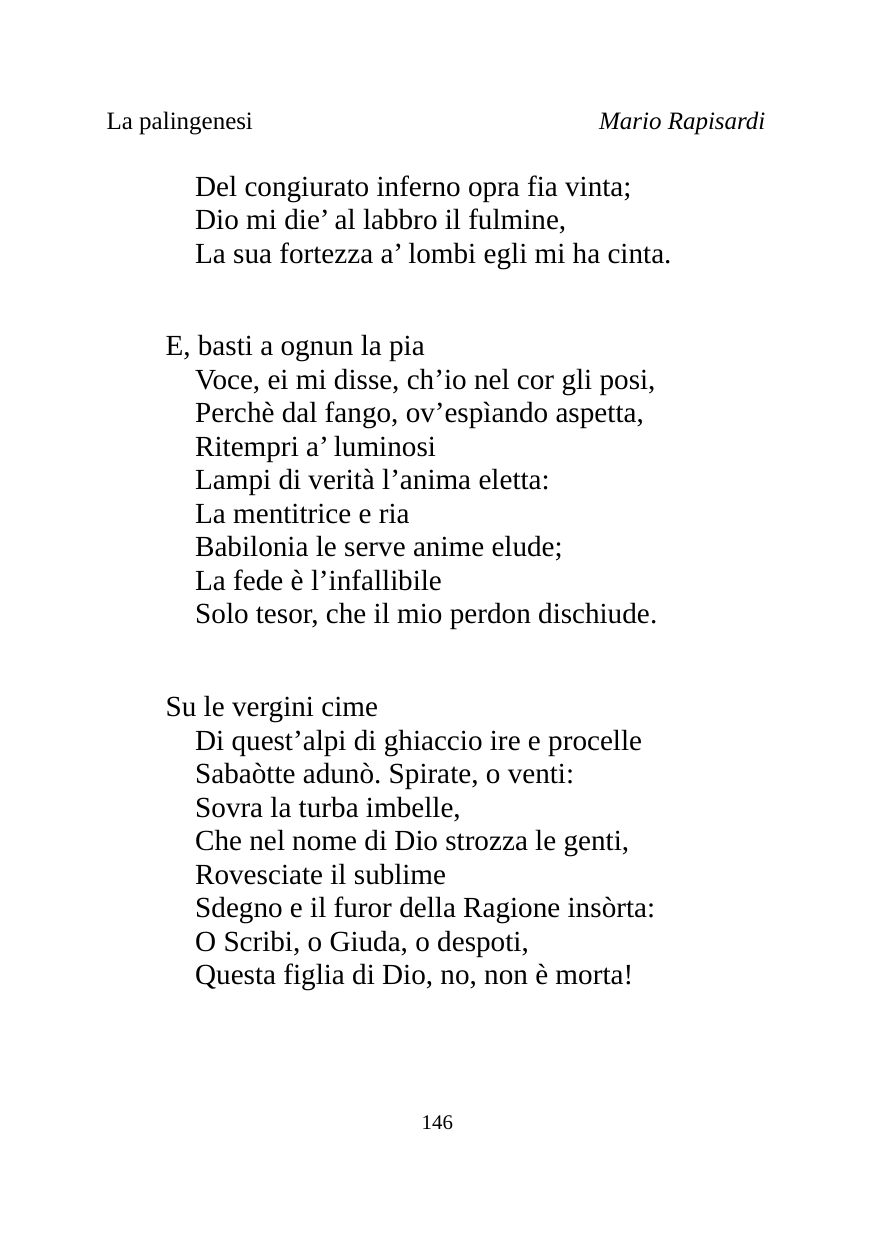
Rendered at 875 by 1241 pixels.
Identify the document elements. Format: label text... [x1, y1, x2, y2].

text E, basti a ognun la pia Voce, ei mi disse, ch’io nel cor gli posi, Perchè dal fango, ov’espìando aspetta, Ritempri a’ luminosi Lampi di verità l’anima eletta: La mentitrice e ria Babilonia le serve anime elude; La fede è l’infallibile Solo tesor, che il mio perdon dischiude. [165, 328, 768, 630]
text Su le vergini cime Di quest’alpi di ghiaccio ire e procelle Sabaòtte adunò. Spirate, o venti: Sovra la turba imbelle, Che nel nome di Dio strozza le genti, Rovesciate il sublime Sdegno e il furor della Ragione insòrta: O Scribi, o Giuda, o despoti, Questa figlia di Dio, no, non è morta! [165, 689, 768, 991]
text Del congiurato inferno opra fia vinta; Dio mi die’ al labbro il fulmine, La sua fortezza a’ lombi egli mi ha cinta. [165, 169, 768, 269]
